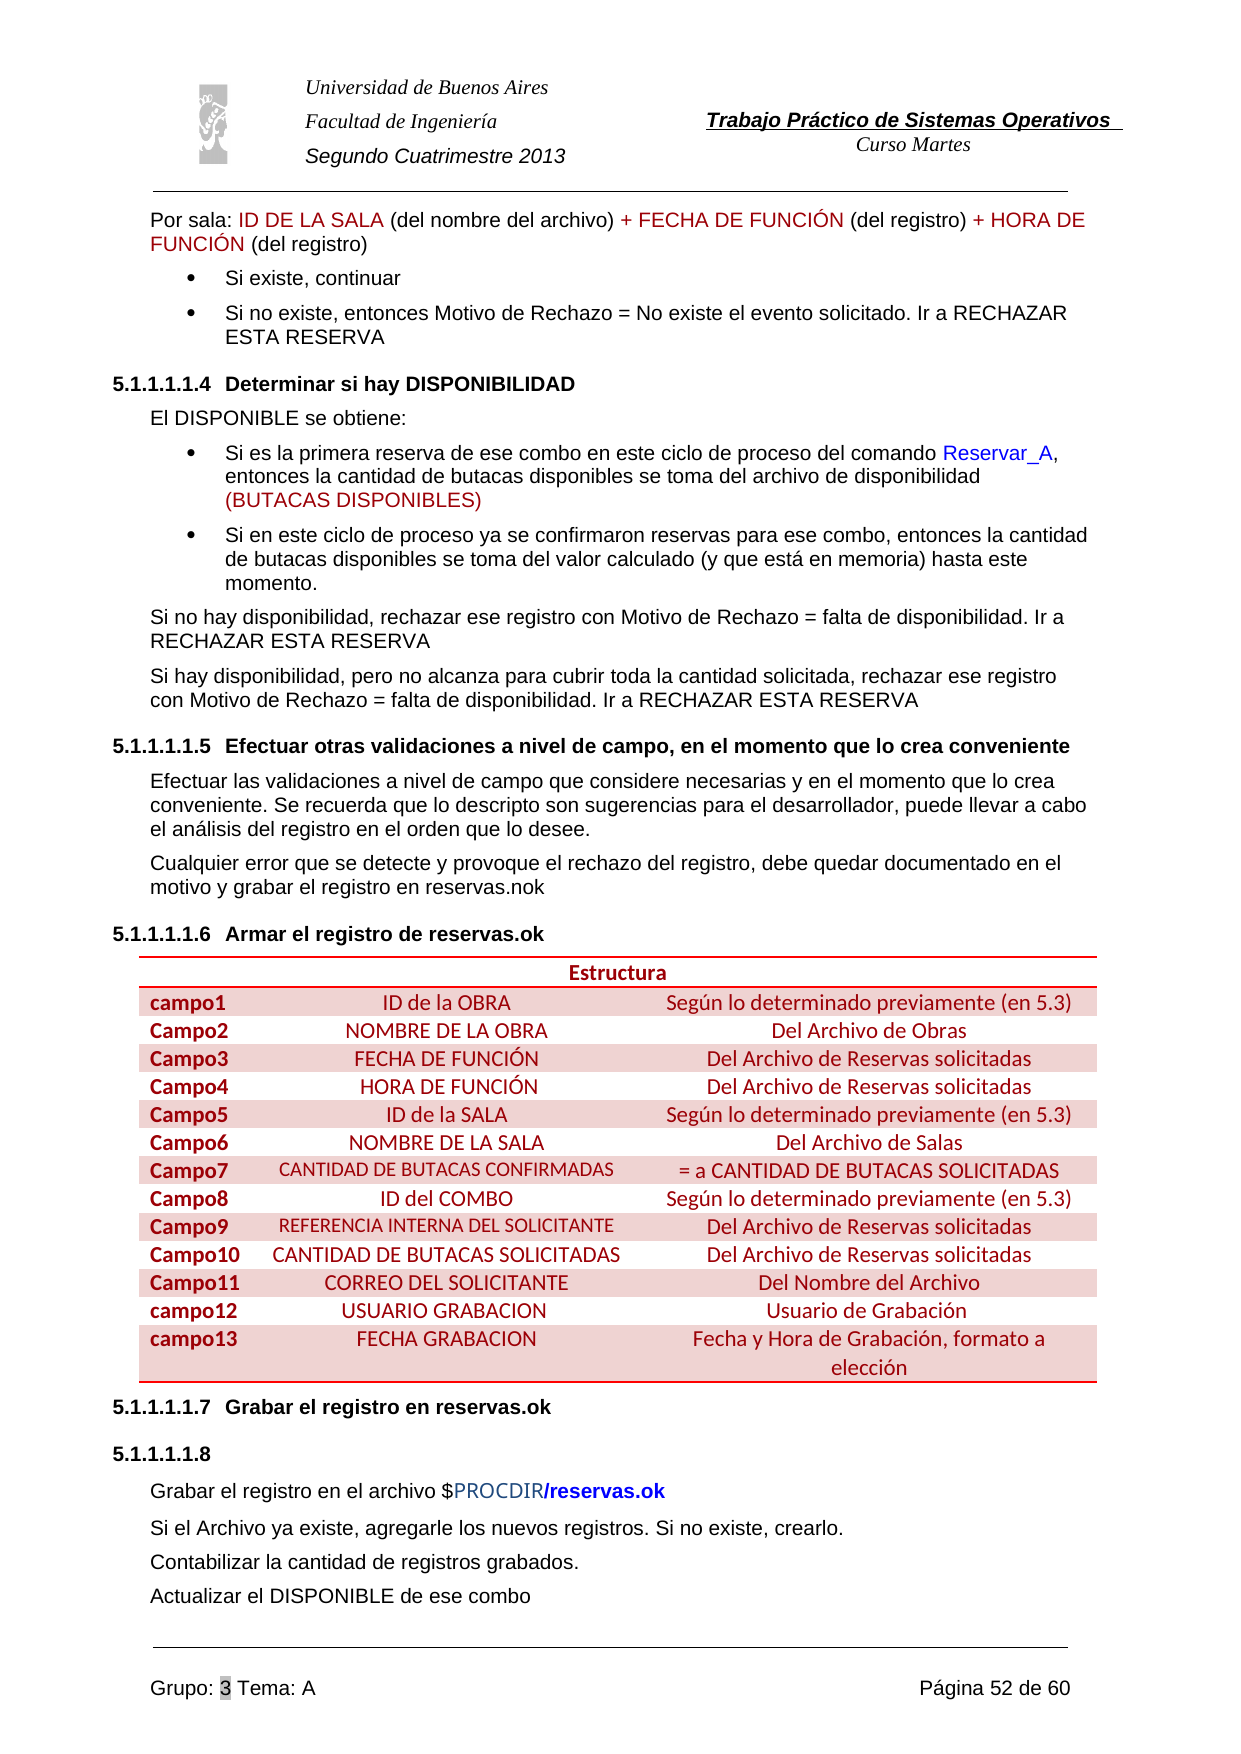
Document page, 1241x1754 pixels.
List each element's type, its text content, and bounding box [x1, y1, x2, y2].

table_cell Usuario de Grabación [642, 1297, 1097, 1324]
table_cell Campo2 [139, 1016, 251, 1044]
table_cell NOMBRE DE LA SALA [251, 1129, 642, 1156]
table_cell Del Archivo de Reservas solicitadas [642, 1241, 1097, 1268]
list Determinar si hay DISPONIBILIDAD [112, 372, 1090, 396]
table_cell Campo10 [139, 1241, 251, 1268]
table_cell Campo7 [139, 1156, 251, 1184]
table_cell Según lo determinado previamente (en 5.3) [642, 988, 1097, 1016]
list Si existe, continuar [187, 266, 1090, 290]
table_cell ID del COMBO [251, 1185, 642, 1212]
table_cell campo12 [139, 1297, 251, 1324]
list Si no existe, entonces Motivo de Rechazo = No existe el evento solicitado. Ir a RECHAZAR ESTA RESERVA [187, 301, 1090, 349]
table_cell Campo9 [139, 1213, 251, 1241]
table_cell ID de la SALA [251, 1100, 642, 1128]
table_cell Campo3 [139, 1044, 251, 1072]
table_cell Campo6 [139, 1129, 251, 1156]
text El DISPONIBLE se obtiene: [150, 406, 1090, 430]
table_cell Campo5 [139, 1100, 251, 1128]
text Contabilizar la cantidad de registros grabados. [150, 1550, 1090, 1574]
table_cell Del Archivo de Reservas solicitadas [642, 1044, 1097, 1072]
table_cell USUARIO GRABACION [251, 1297, 642, 1324]
text Si hay disponibilidad, pero no alcanza para cubrir toda la cantidad solicitada, rechazar ese registro con Motivo de Rechazo = falta de disponibilidad. Ir a RECHAZAR ESTA RESERVA [150, 663, 1090, 711]
table_cell FECHA DE FUNCIÓN [251, 1044, 642, 1072]
text Actualizar el DISPONIBLE de ese combo [150, 1584, 1090, 1608]
table_cell FECHA GRABACION [251, 1325, 642, 1381]
table_cell Del Archivo de Reservas solicitadas [642, 1213, 1097, 1241]
table_cell ID de la OBRA [251, 988, 642, 1016]
table_cell CANTIDAD DE BUTACAS CONFIRMADAS [251, 1156, 642, 1184]
table_cell HORA DE FUNCIÓN [251, 1073, 642, 1100]
table_cell = a CANTIDAD DE BUTACAS SOLICITADAS [642, 1156, 1097, 1184]
text Si el Archivo ya existe, agregarle los nuevos registros. Si no existe, crearlo. [150, 1515, 1090, 1539]
table_cell campo13 [139, 1325, 251, 1381]
table_cell Del Archivo de Salas [642, 1129, 1097, 1156]
table_cell Campo8 [139, 1185, 251, 1212]
table_cell Según lo determinado previamente (en 5.3) [642, 1185, 1097, 1212]
table_cell campo1 [139, 988, 251, 1016]
table_header Estructura [139, 958, 1097, 986]
text Grabar el registro en el archivo $PROCDIR/reservas.ok [150, 1476, 1090, 1505]
text Si no hay disponibilidad, rechazar ese registro con Motivo de Rechazo = falta de disponibilidad. Ir a RECHAZAR ESTA RESERVA [150, 605, 1090, 653]
list Grabar el registro en reservas.ok [112, 1395, 1090, 1419]
list Armar el registro de reservas.ok [112, 922, 1090, 946]
table_cell Campo11 [139, 1269, 251, 1297]
table_cell CORREO DEL SOLICITANTE [251, 1269, 642, 1297]
picture [198, 82, 231, 166]
table_cell REFERENCIA INTERNA DEL SOLICITANTE [251, 1213, 642, 1241]
table_cell CANTIDAD DE BUTACAS SOLICITADAS [251, 1241, 642, 1268]
text Efectuar las validaciones a nivel de campo que considere necesarias y en el momento que lo crea conveniente. Se recuerda que lo descripto son sugerencias para el desarrollador, puede llevar a cabo el análisis del registro en el orden que lo desee. [150, 769, 1090, 841]
list Si es la primera reserva de ese combo en este ciclo de proceso del comando Reservar_A, entonces la cantidad de butacas disponibles se toma del archivo de disponibilidad (BUTACAS DISPONIBLES) [187, 440, 1090, 512]
table_cell Campo4 [139, 1073, 251, 1100]
list Efectuar otras validaciones a nivel de campo, en el momento que lo crea conveniente [112, 734, 1090, 758]
table_cell Según lo determinado previamente (en 5.3) [642, 1100, 1097, 1128]
text Por sala: ID DE LA SALA (del nombre del archivo) + FECHA DE FUNCIÓN (del registro) + HORA DE FUNCIÓN (del registro) [150, 208, 1090, 256]
table_cell NOMBRE DE LA OBRA [251, 1016, 642, 1044]
list Si en este ciclo de proceso ya se confirmaron reservas para ese combo, entonces la cantidad de butacas disponibles se toma del valor calculado (y que está en memoria) hasta este momento. [187, 523, 1090, 595]
table_cell Del Archivo de Obras [642, 1016, 1097, 1044]
table_cell Del Archivo de Reservas solicitadas [642, 1073, 1097, 1100]
table_cell Fecha y Hora de Grabación, formato a elección [642, 1325, 1097, 1381]
table_cell Del Nombre del Archivo [642, 1269, 1097, 1297]
text Cualquier error que se detecte y provoque el rechazo del registro, debe quedar documentado en el motivo y grabar el registro en reservas.nok [150, 851, 1090, 899]
